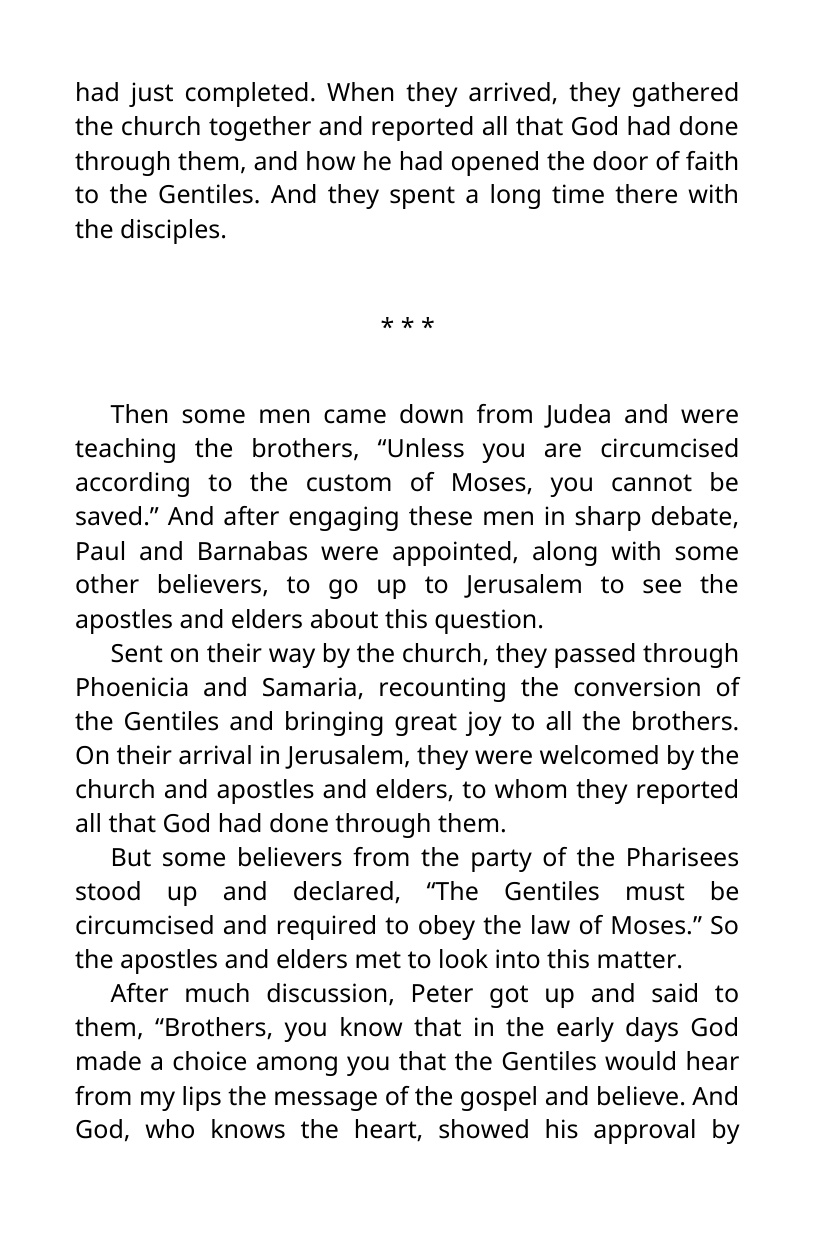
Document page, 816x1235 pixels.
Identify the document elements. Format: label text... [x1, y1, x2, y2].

text After much discussion, Peter got up and said to them, “Brothers, you know that in the early days God made a choice among you that the Gentiles would hear from my lips the message of the gospel and believe. And God, who knows the heart, showed his approval by [75, 976, 740, 1146]
text Then some men came down from Judea and were teaching the brothers, “Unless you are circumcised according to the custom of Moses, you cannot be saved.” And after engaging these men in sharp debate, Paul and Barnabas were appointed, along with some other believers, to go up to Jerusalem to see the apostles and elders about this question. [75, 397, 740, 635]
text * * * [75, 310, 740, 344]
text Sent on their way by the church, they passed through Phoenicia and Samaria, recounting the conversion of the Gentiles and bringing great joy to all the brothers. On their arrival in Jerusalem, they were welcomed by the church and apostles and elders, to whom they reported all that God had done through them. [75, 635, 740, 840]
text But some believers from the party of the Pharisees stood up and declared, “The Gentiles must be circumcised and required to obey the law of Moses.” So the apostles and elders met to look into this matter. [75, 840, 740, 976]
text had just completed. When they arrived, they gathered the church together and reported all that God had done through them, and how he had opened the door of faith to the Gentiles. And they spent a long time there with the disciples. [75, 75, 740, 245]
